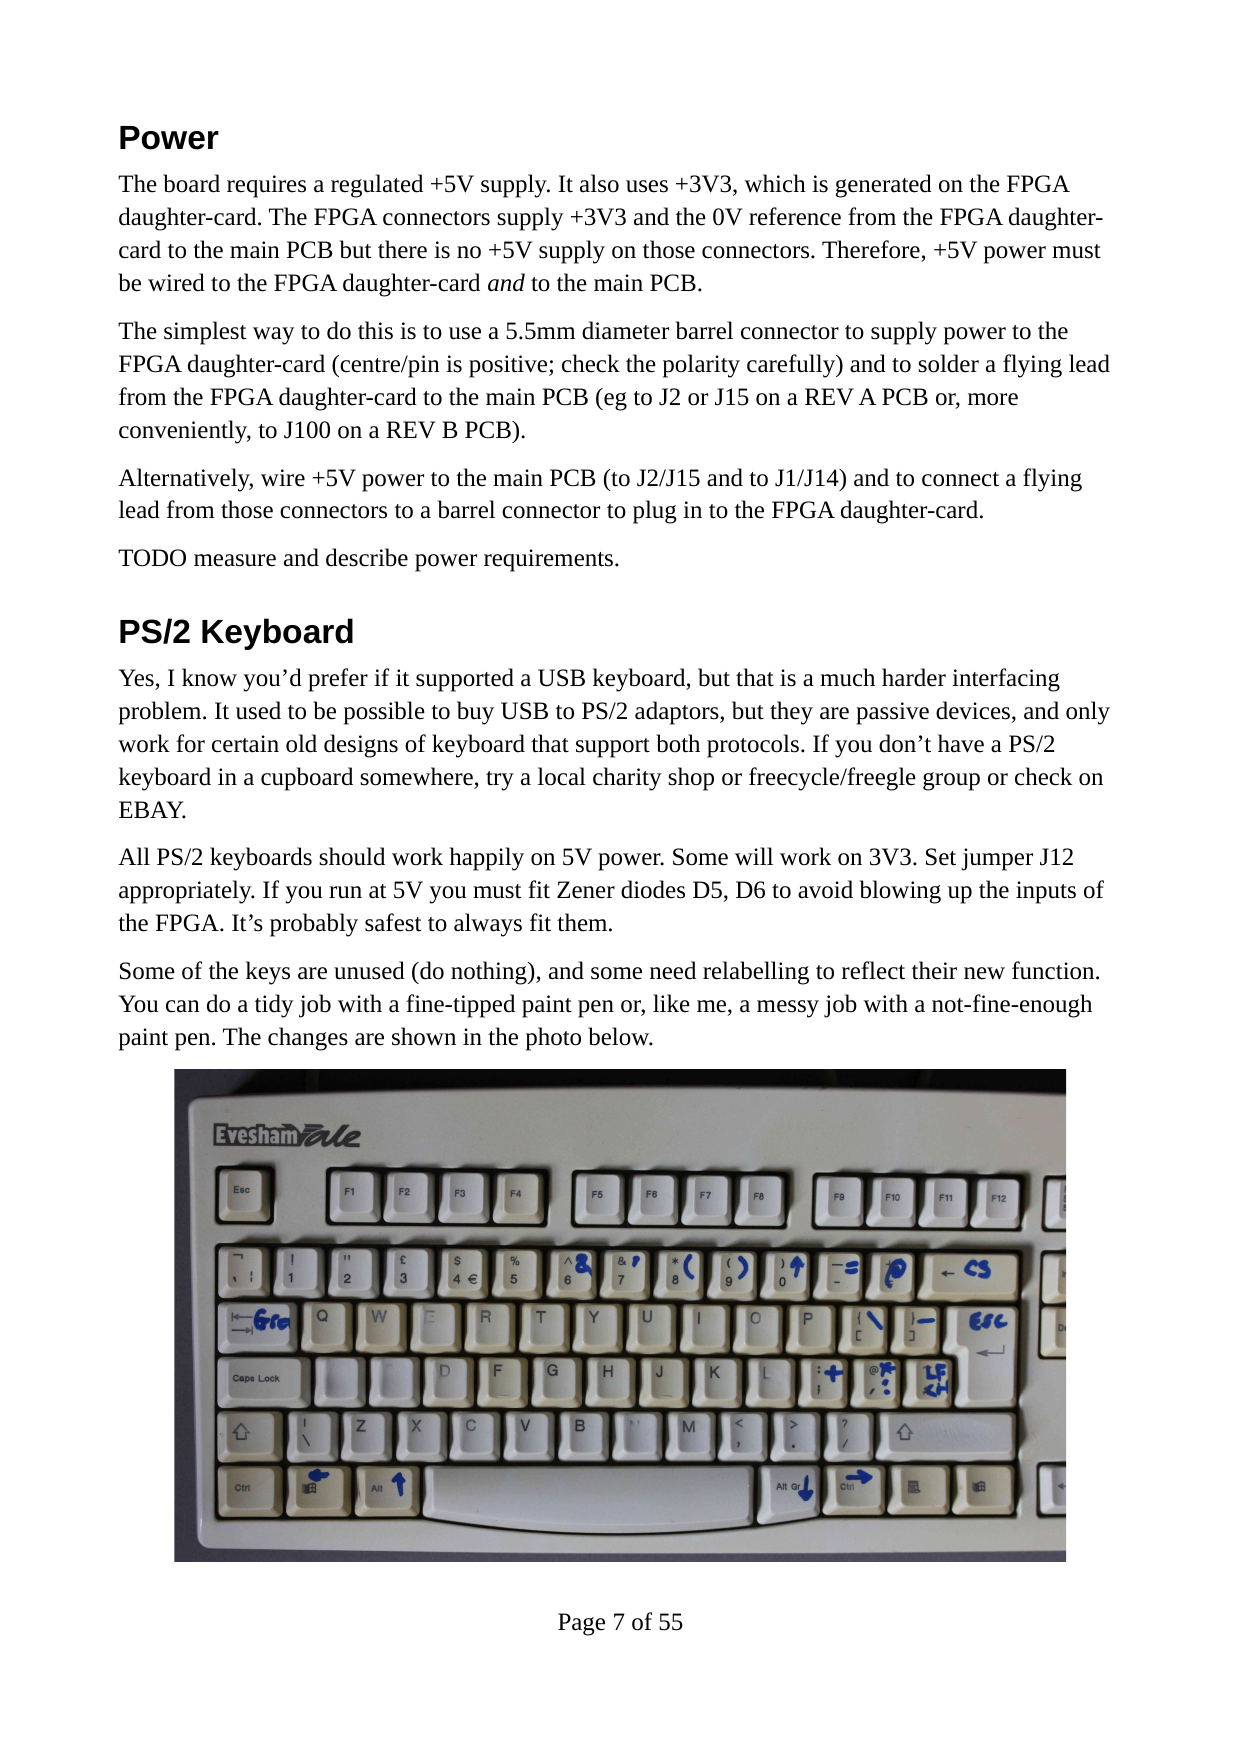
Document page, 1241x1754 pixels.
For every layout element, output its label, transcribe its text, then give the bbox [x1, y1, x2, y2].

text Alternatively, wire +5V power to the main PCB (to J2/J15 and to J1/J14) and to connect a flying lead from those connectors to a barrel connector to plug in to the FPGA daughter-card. [118, 463, 1122, 524]
text The board requires a regulated +5V supply. It also uses +3V3, which is generated on the FPGA daughter-card. The FPGA connectors supply +3V3 and the 0V reference from the FPGA daughter-card to the main PCB but there is no +5V supply on those connectors. Therefore, +5V power must be wired to the FPGA daughter-card and to the main PCB. [118, 169, 1122, 297]
text TODO measure and describe power requirements. [118, 543, 1122, 572]
text Yes, I know you’d prefer if it supported a USB keyboard, but that is a much harder interfacing problem. It used to be possible to buy USB to PS/2 adaptors, but they are passive devices, and only work for certain old designs of keyboard that support both protocols. If you don’t have a PS/2 keyboard in a cupboard somewhere, try a local charity shop or freecycle/freegle group or check on EBAY. [118, 663, 1122, 824]
text All PS/2 keyboards should work happily on 5V power. Some will work on 3V3. Set jumper J12 appropriately. If you run at 5V you must fit Zener diodes D5, D6 to avoid blowing up the inputs of the FPGA. It’s probably safest to always fit them. [118, 842, 1122, 937]
text Some of the keys are unused (do nothing), and some need relabelling to reflect their new function. You can do a tidy job with a fine-tipped paint pen or, like me, a messy job with a not-fine-enough paint pen. The changes are shown in the photo below. [118, 956, 1122, 1051]
subtitle Power [118, 118, 1122, 157]
subtitle PS/2 Keyboard [118, 612, 1122, 650]
picture [174, 1069, 1067, 1562]
text The simplest way to do this is to use a 5.5mm diameter barrel connector to supply power to the FPGA daughter-card (centre/pin is positive; check the polarity carefully) and to solder a flying lead from the FPGA daughter-card to the main PCB (eg to J2 or J15 on a REV A PCB or, more conveniently, to J100 on a REV B PCB). [118, 316, 1122, 444]
